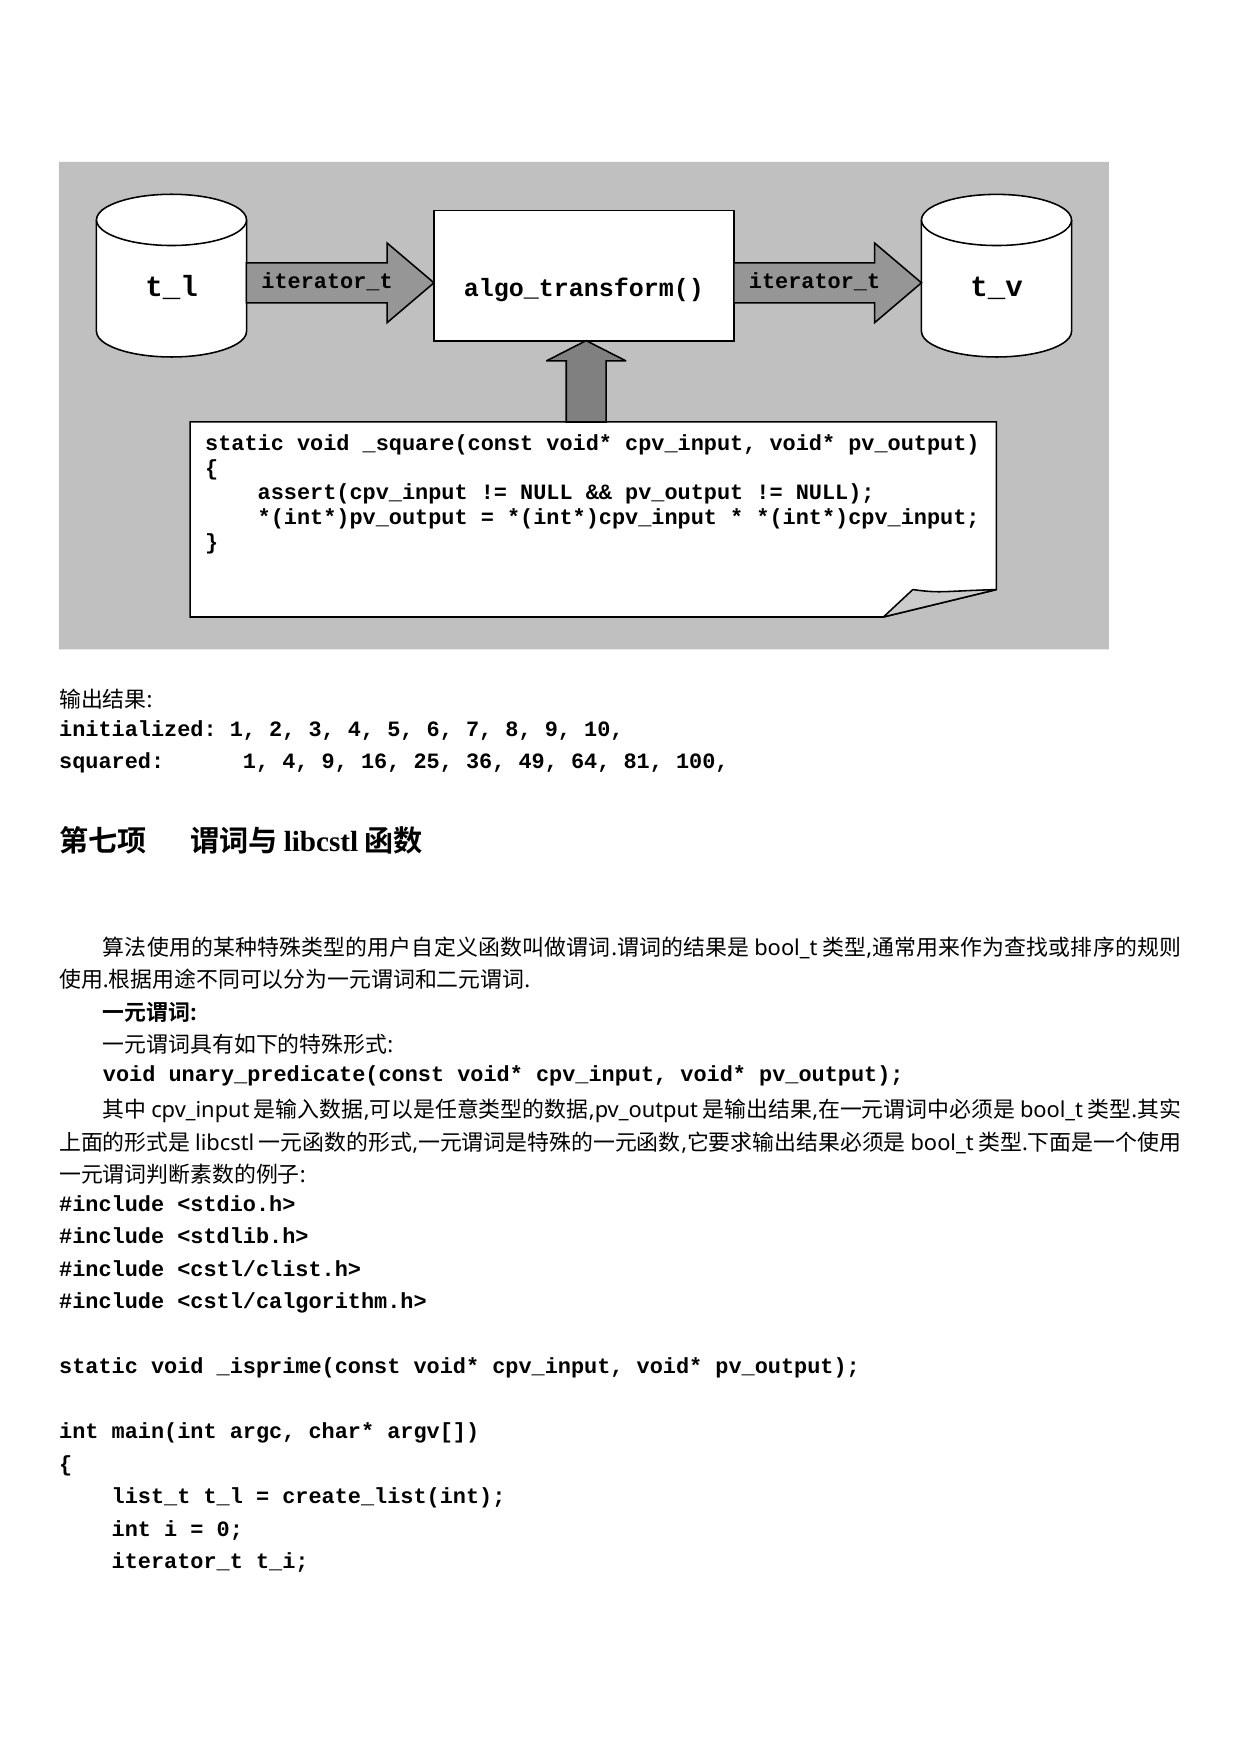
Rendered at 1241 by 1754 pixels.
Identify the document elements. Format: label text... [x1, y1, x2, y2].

text squared: 1, 4, 9, 16, 25, 36, 49, 64, 81, 100, [59, 747, 1181, 779]
text initialized: 1, 2, 3, 4, 5, 6, 7, 8, 9, 10, [59, 714, 1181, 747]
text void unary_predicate(const void* cpv_input, void* pv_output); [59, 1059, 1181, 1092]
text int main(int argc, char* argv[]) [59, 1417, 1181, 1449]
text { [59, 1449, 1181, 1482]
text #include <stdio.h> [59, 1189, 1181, 1222]
subtitle 谓词与libcstl函数 [59, 806, 1181, 871]
text 算法使用的某种特殊类型的用户自定义函数叫做谓词.谓词的结果是bool_t类型,通常用来作为查找或排序的规则使用.根据用途不同可以分为一元谓词和二元谓词. [59, 929, 1181, 994]
text list_t t_l = create_list(int); [59, 1482, 1181, 1514]
text #include <stdlib.h> [59, 1222, 1181, 1254]
text 输出结果: [59, 682, 1181, 714]
text #include <cstl/calgorithm.h> [59, 1287, 1181, 1319]
text 一元谓词具有如下的特殊形式: [59, 1027, 1181, 1059]
text int i = 0; [59, 1514, 1181, 1547]
text iterator_t t_i; [59, 1547, 1181, 1579]
text #include <cstl/clist.h> [59, 1254, 1181, 1287]
text 其中cpv_input是输入数据,可以是任意类型的数据,pv_output是输出结果,在一元谓词中必须是bool_t类型.其实上面的形式是libcstl一元函数的形式,一元谓词是特殊的一元函数,它要求输出结果必须是bool_t类型.下面是一个使用一元谓词判断素数的例子: [59, 1092, 1181, 1189]
text 一元谓词: [59, 994, 1181, 1027]
text static void _isprime(const void* cpv_input, void* pv_output); [59, 1352, 1181, 1384]
